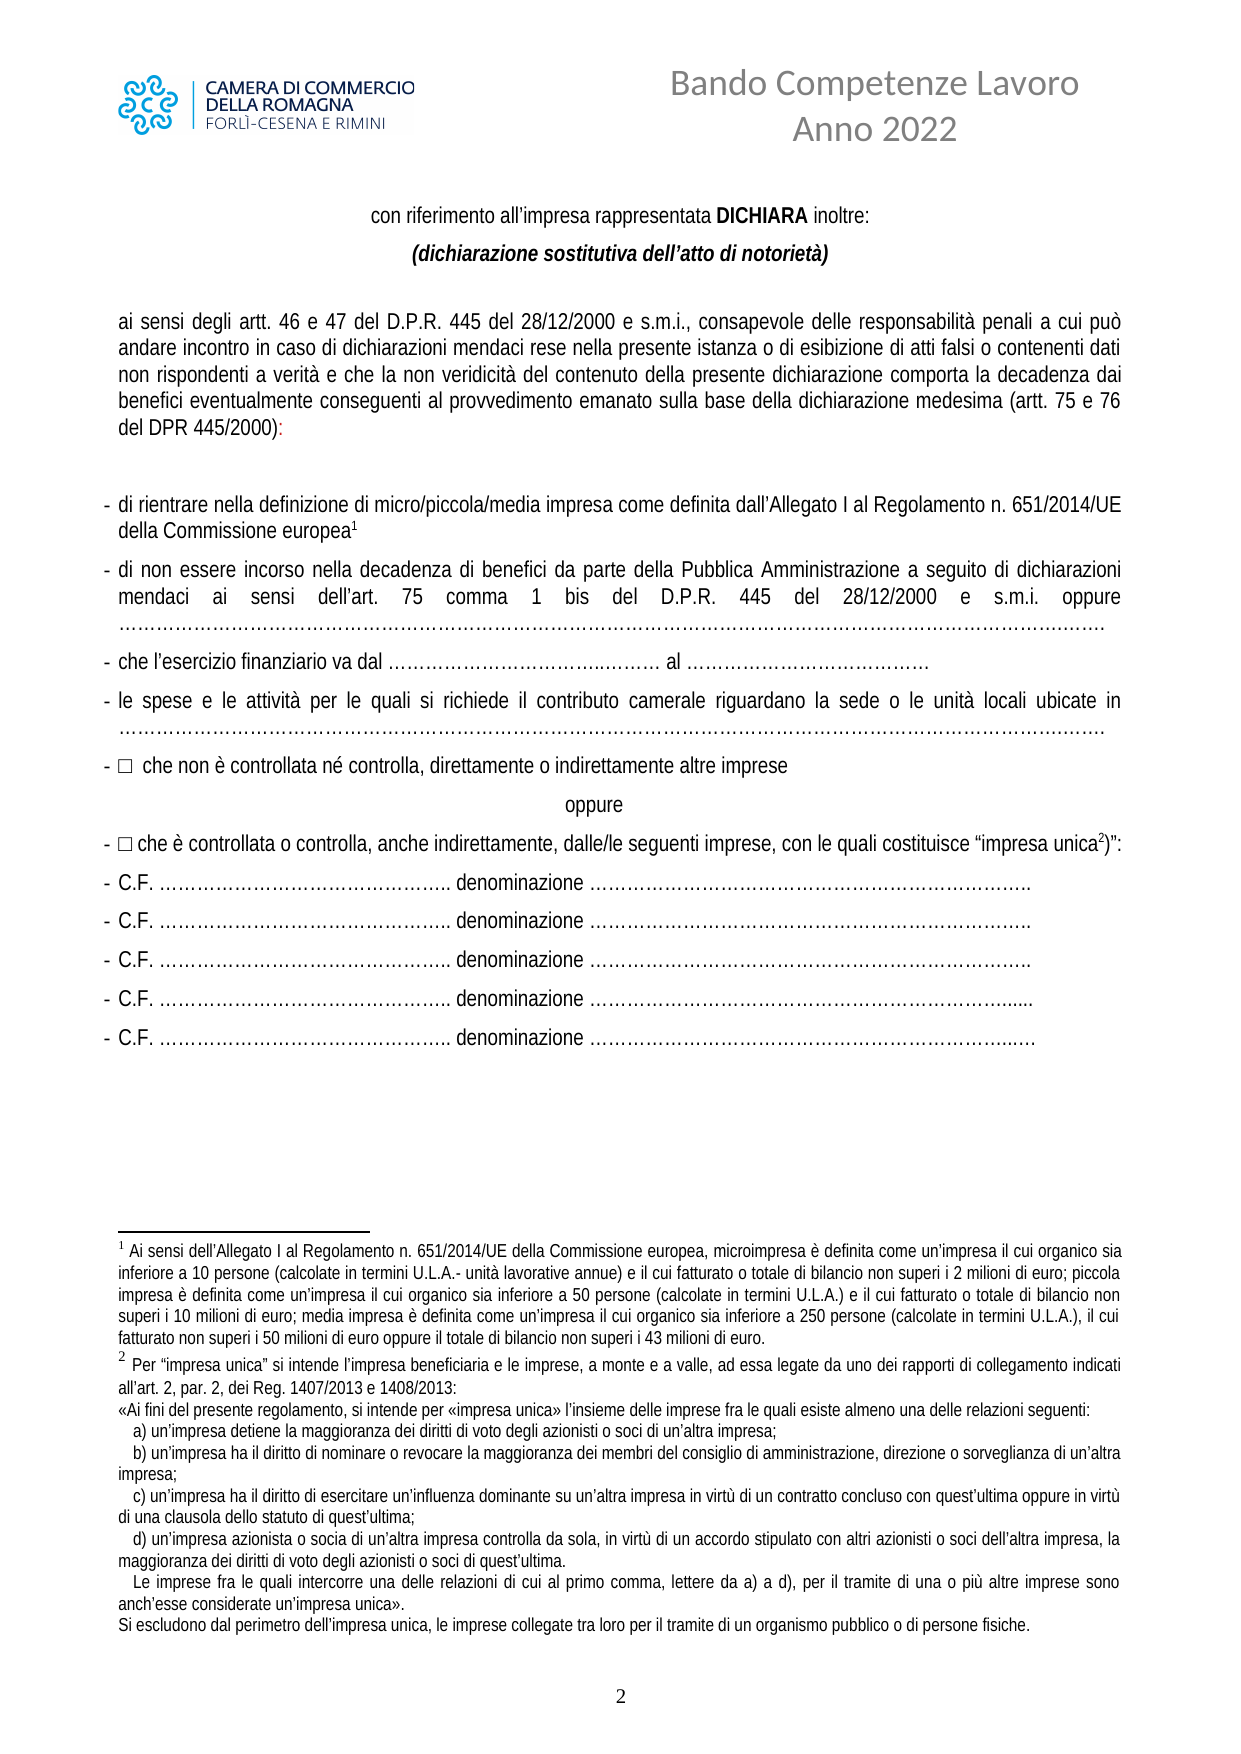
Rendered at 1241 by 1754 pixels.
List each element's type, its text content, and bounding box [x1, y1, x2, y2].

list C.F. ……………………………………….. denominazione …………………………………………………………….. [103, 907, 1122, 934]
list «Ai fini del presente regolamento, si intende per «impresa unica» l’insieme delle imprese fra le quali esiste almeno una delle relazioni seguenti: [118, 1399, 1122, 1420]
list C.F. ……………………………………….. denominazione …………………………………………………………...... [103, 985, 1122, 1011]
list Le imprese fra le quali intercorre una delle relazioni di cui al primo comma, lettere da a) a d), per il tramite di una o più altre imprese sono anch’esse considerate un’impresa unica». [118, 1571, 1122, 1614]
list C.F. ……………………………………….. denominazione …………………………………………………………...… [103, 1024, 1122, 1050]
list di non essere incorso nella decadenza di benefici da parte della Pubblica Amministrazione a seguito di dichiarazioni mendaci ai sensi dell’art. 75 comma 1 bis del D.P.R. 445 del 28/12/2000 e s.m.i. oppure …………………………………………………………………………………………………………………………………….……. [103, 556, 1122, 635]
list □ che è controllata o controlla, anche indirettamente, dalle/le seguenti imprese, con le quali costituisce “impresa unica)”: [103, 830, 1122, 856]
list c) un’impresa ha il diritto di esercitare un’influenza dominante su un’altra impresa in virtù di un contratto concluso con quest’ultima oppure in virtù di una clausola dello statuto di quest’ultima; [118, 1485, 1122, 1528]
list Ai sensi dell’Allegato I al Regolamento n. 651/2014/UE della Commissione europea, microimpresa è definita come un’impresa il cui organico sia inferiore a 10 persone (calcolate in termini U.L.A.- unità lavorative annue) e il cui fatturato o totale di bilancio non superi i 2 milioni di euro; piccola impresa è definita come un’impresa il cui organico sia inferiore a 50 persone (calcolate in termini U.L.A.) e il cui fatturato o totale di bilancio non superi i 10 milioni di euro; media impresa è definita come un’impresa il cui organico sia inferiore a 250 persone (calcolate in termini U.L.A.), il cui fatturato non superi i 50 milioni di euro oppure il totale di bilancio non superi i 43 milioni di euro. [118, 1238, 1122, 1348]
text ai sensi degli artt. 46 e 47 del D.P.R. 445 del 28/12/2000 e s.m.i., consapevole delle responsabilità penali a cui può andare incontro in caso di dichiarazioni mendaci rese nella presente istanza o di esibizione di atti falsi o contenenti dati non rispondenti a verità e che la non veridicità del contenuto della presente dichiarazione comporta la decadenza dai benefici eventualmente conseguenti al provvedimento emanato sulla base della dichiarazione medesima (artt. 75 e 76 del DPR 445/2000): [118, 308, 1122, 440]
list le spese e le attività per le quali si richiede il contributo camerale riguardano la sede o le unità locali ubicate in …………………………………………………………………………………………………………………………………….……. [103, 687, 1122, 739]
list C.F. ……………………………………….. denominazione …………………………………………………………….. [103, 946, 1122, 973]
text oppure [66, 791, 1122, 817]
text con riferimento all’impresa rappresentata DICHIARA inoltre: [118, 202, 1122, 228]
list che l’esercizio finanziario va dal ……………………………..……… al ………………………………… [103, 648, 1122, 674]
list Per “impresa unica” si intende l’impresa beneficiaria e le imprese, a monte e a valle, ad essa legate da uno dei rapporti di collegamento indicati all’art. 2, par. 2, dei Reg. 1407/2013 e 1408/2013: [118, 1348, 1122, 1399]
text (dichiarazione sostitutiva dell’atto di notorietà) [118, 240, 1122, 267]
picture [118, 116, 137, 135]
picture [118, 75, 415, 135]
list a) un’impresa detiene la maggioranza dei diritti di voto degli azionisti o soci di un’altra impresa; [118, 1420, 1122, 1442]
list di rientrare nella definizione di micro/piccola/media impresa come definita dall’Allegato I al Regolamento n. 651/2014/UE della Commissione europea [103, 491, 1122, 544]
list Si escludono dal perimetro dell’impresa unica, le imprese collegate tra loro per il tramite di un organismo pubblico o di persone fisiche. [118, 1614, 1122, 1636]
list b) un’impresa ha il diritto di nominare o revocare la maggioranza dei membri del consiglio di amministrazione, direzione o sorveglianza di un’altra impresa; [118, 1442, 1122, 1485]
list C.F. ……………………………………….. denominazione …………………………………………………………….. [103, 868, 1122, 895]
list d) un’impresa azionista o socia di un’altra impresa controlla da sola, in virtù di un accordo stipulato con altri azionisti o soci dell’altra impresa, la maggioranza dei diritti di voto degli azionisti o soci di quest’ultima. [118, 1528, 1122, 1571]
list □ che non è controllata né controlla, direttamente o indirettamente altre imprese [103, 752, 1122, 778]
